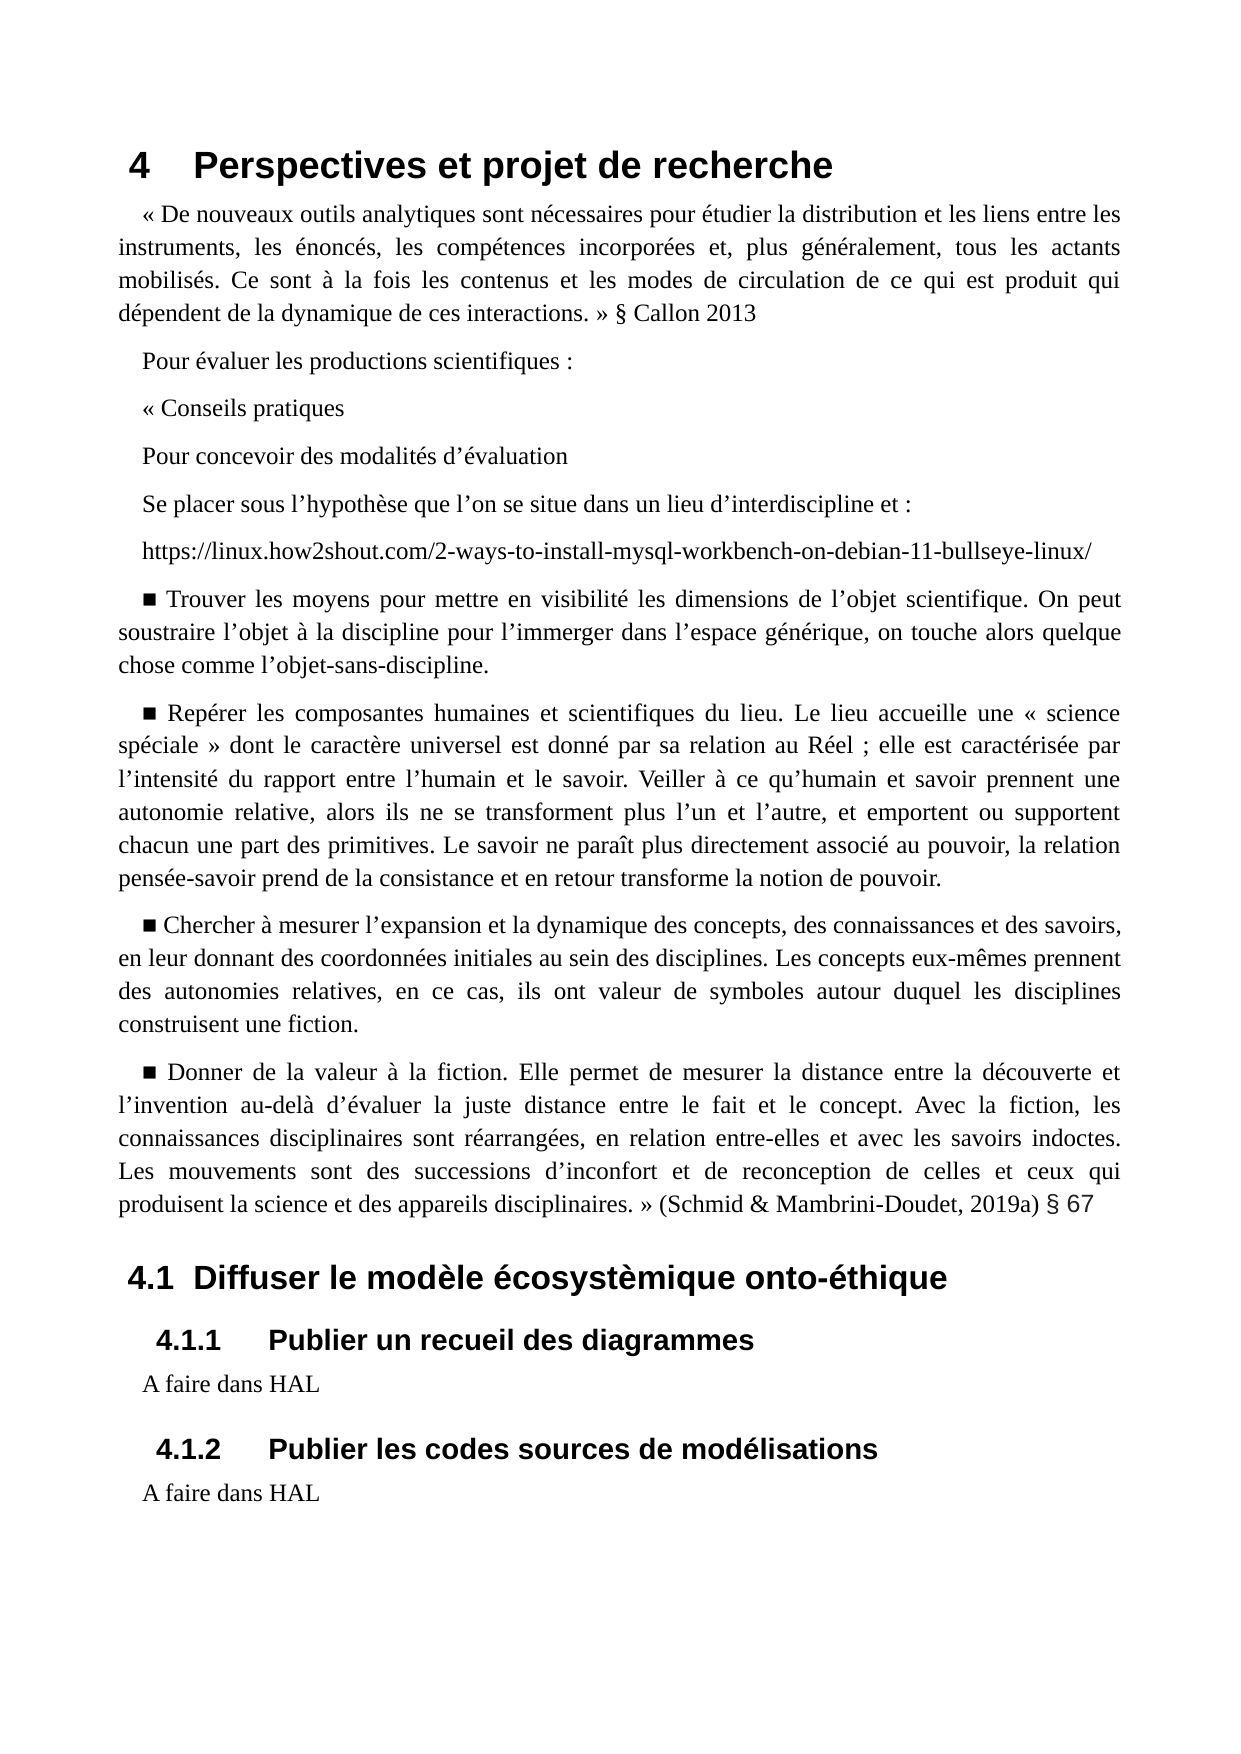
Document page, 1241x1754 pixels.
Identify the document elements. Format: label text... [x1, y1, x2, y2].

text Pour évaluer les productions scientifiques : [118, 346, 1122, 375]
text ■ Repérer les composantes humaines et scientifiques du lieu. Le lieu accueille une « science spéciale » dont le caractère universel est donné par sa relation au Réel ; elle est caractérisée par l’intensité du rapport entre l’humain et le savoir. Veiller à ce qu’humain et savoir prennent une autonomie relative, alors ils ne se transforment plus l’un et l’autre, et emportent ou supportent chacun une part des primitives. Le savoir ne paraît plus directement associé au pouvoir, la relation pensée-savoir prend de la consistance et en retour transforme la notion de pouvoir. [118, 698, 1122, 891]
text ■ Trouver les moyens pour mettre en visibilité les dimensions de l’objet scientifique. On peut soustraire l’objet à la discipline pour l’immerger dans l’espace générique, on touche alors quelque chose comme l’objet-sans-discipline. [118, 584, 1122, 679]
text https://linux.how2shout.com/2-ways-to-install-mysql-workbench-on-debian-11-bullseye-linux/ [118, 536, 1122, 565]
text Pour concevoir des modalités d’évaluation [118, 441, 1122, 470]
subtitle Publier un recueil des diagrammes [118, 1323, 1122, 1357]
subtitle Perspectives et projet de recherche [118, 143, 1122, 187]
subtitle Diffuser le modèle écosystèmique onto-éthique [118, 1258, 1122, 1296]
text Se placer sous l’hypothèse que l’on se situe dans un lieu d’interdiscipline et : [118, 489, 1122, 517]
text A faire dans HAL [118, 1369, 1122, 1398]
text « De nouveaux outils analytiques sont nécessaires pour étudier la distribution et les liens entre les instruments, les énoncés, les compétences incorporées et, plus généralement, tous les actants mobilisés. Ce sont à la fois les contenus et les modes de circulation de ce qui est produit qui dépendent de la dynamique de ces interactions. » § Callon 2013 [118, 199, 1122, 327]
text A faire dans HAL [118, 1478, 1122, 1507]
subtitle Publier les codes sources de modélisations [118, 1432, 1122, 1466]
text ■ Donner de la valeur à la fiction. Elle permet de mesurer la distance entre la découverte et l’invention au-delà d’évaluer la juste distance entre le fait et le concept. Avec la fiction, les connaissances disciplinaires sont réarrangées, en relation entre-elles et avec les savoirs indoctes. Les mouvements sont des successions d’inconfort et de reconception de celles et ceux qui produisent la science et des appareils disciplinaires. » (Schmid & Mambrini-Doudet, 2019a) § 67 [118, 1057, 1122, 1218]
text « Conseils pratiques [118, 393, 1122, 422]
text ■ Chercher à mesurer l’expansion et la dynamique des concepts, des connaissances et des savoirs, en leur donnant des coordonnées initiales au sein des disciplines. Les concepts eux-mêmes prennent des autonomies relatives, en ce cas, ils ont valeur de symboles autour duquel les disciplines construisent une fiction. [118, 910, 1122, 1038]
